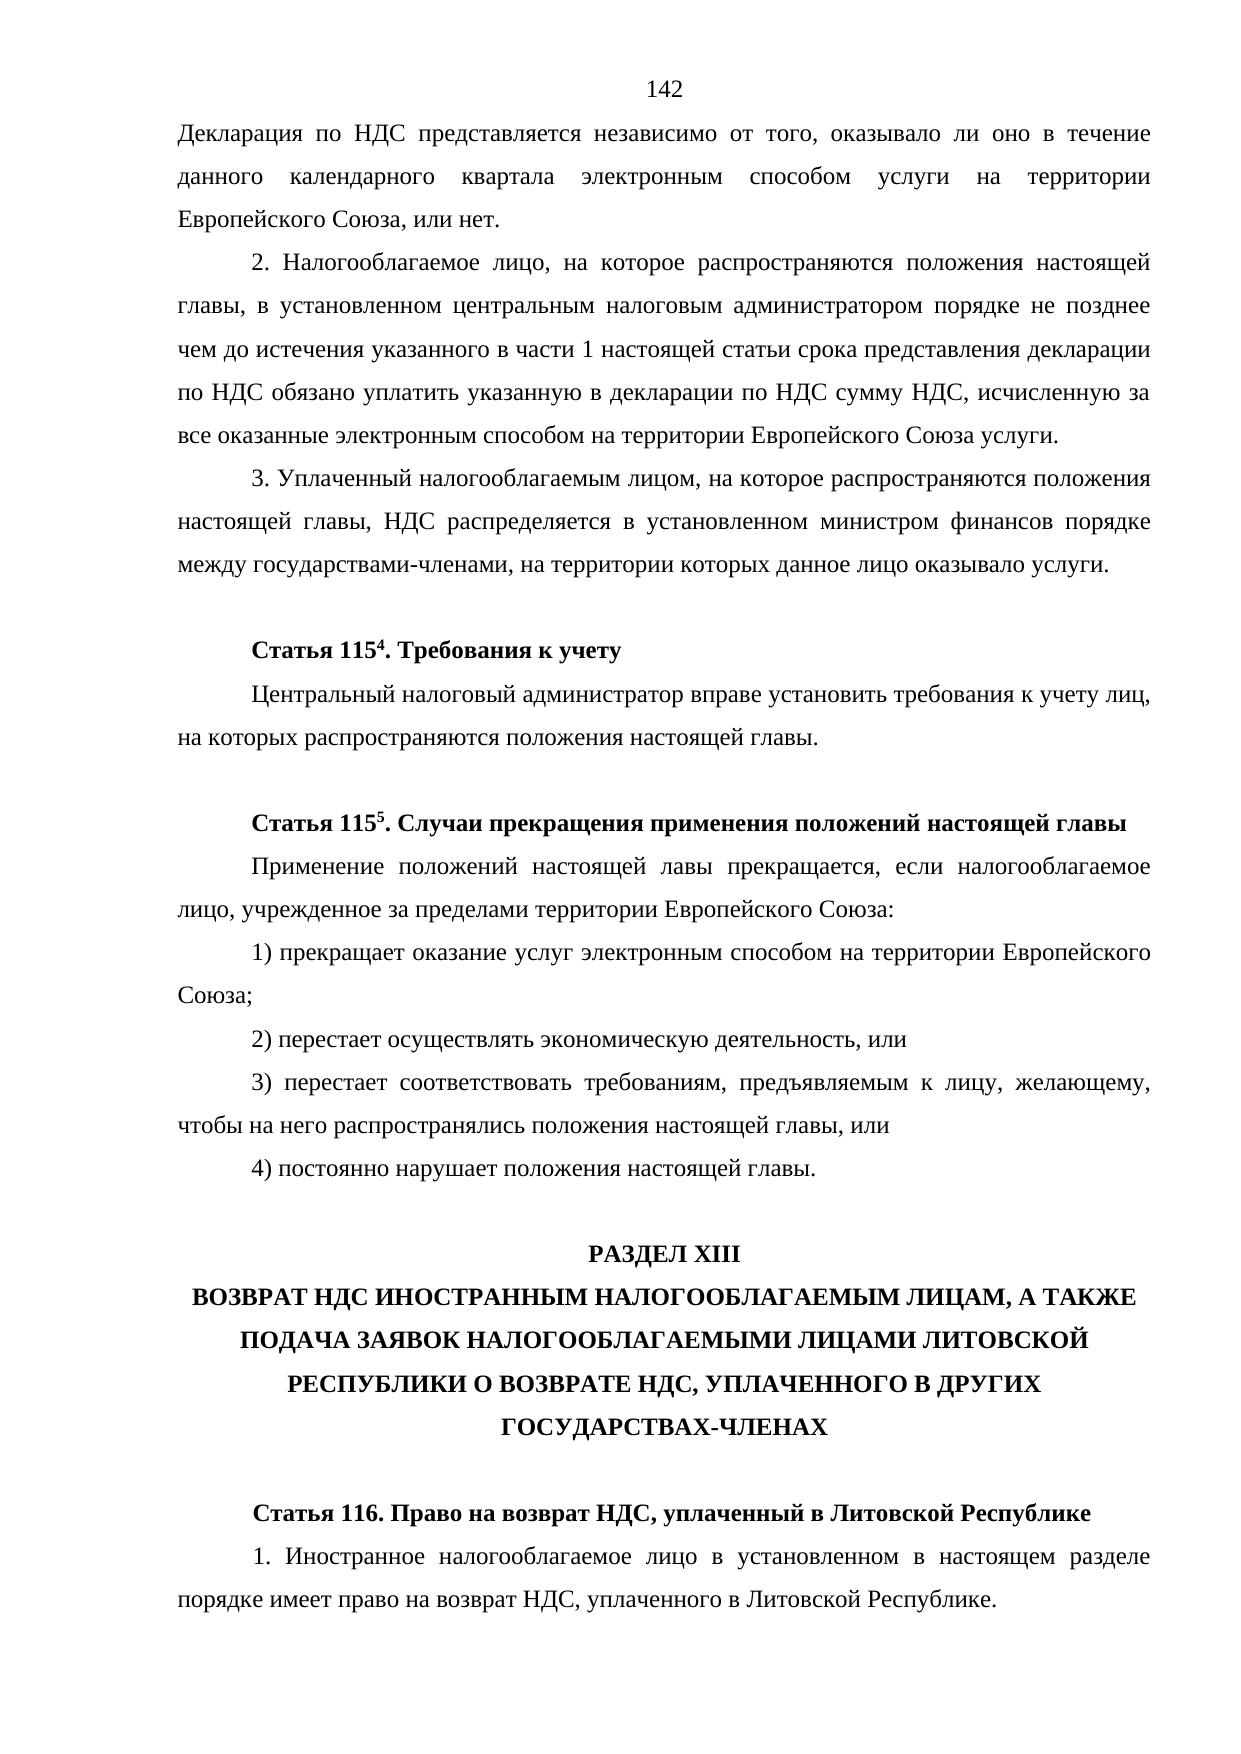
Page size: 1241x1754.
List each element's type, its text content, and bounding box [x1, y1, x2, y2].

text 1. Иностранное налогооблагаемое лицо в установленном в настоящем разделе порядке имеет право на возврат НДС, уплаченного в Литовской Республике. [177, 1541, 1152, 1613]
text РАЗДЕЛ XIII [177, 1239, 1152, 1268]
text 1) прекращает оказание услуг электронным способом на территории Европейского Союза; [177, 937, 1152, 1009]
text ВОЗВРАТ НДС ИНОСТРАННЫМ НАЛОГООБЛАГАЕМЫМ ЛИЦАМ, А ТАКЖЕ ПОДАЧА ЗАЯВОК НАЛОГООБЛАГАЕМЫМИ ЛИЦАМИ ЛИТОВСКОЙ РЕСПУБЛИКИ О ВОЗВРАТЕ НДС, УПЛАЧЕННОГО В ДРУГИХ ГОСУДАРСТВАХ-ЧЛЕНАХ [177, 1282, 1152, 1441]
text Статья 116. Право на возврат НДС, уплаченный в Литовской Республике [177, 1498, 1152, 1527]
text 2. Налогооблагаемое лицо, на которое распространяются положения настоящей главы, в установленном центральным налоговым администратором порядке не позднее чем до истечения указанного в части 1 настоящей статьи срока представления декларации по НДС обязано уплатить указанную в декларации по НДС сумму НДС, исчисленную за все оказанные электронным способом на территории Европейского Союза услуги. [177, 247, 1152, 449]
text Декларация по НДС представляется независимо от того, оказывало ли оно в течение данного календарного квартала электронным способом услуги на территории Европейского Союза, или нет. [177, 118, 1152, 233]
text Центральный налоговый администратор вправе установить требования к учету лиц, на которых распространяются положения настоящей главы. [177, 679, 1152, 751]
text 3) перестает соответствовать требованиям, предъявляемым к лицу, желающему, чтобы на него распространялись положения настоящей главы, или [177, 1067, 1152, 1139]
text 4) постоянно нарушает положения настоящей главы. [177, 1153, 1152, 1182]
text 3. Уплаченный налогооблагаемым лицом, на которое распространяются положения настоящей главы, НДС распределяется в установленном министром финансов порядке между государствами-членами, на территории которых данное лицо оказывало услуги. [177, 463, 1152, 578]
text Статья 1154. Требования к учету [177, 636, 1152, 664]
text Статья 1155. Случаи прекращения применения положений настоящей главы [177, 808, 1152, 837]
text 2) перестает осуществлять экономическую деятельность, или [177, 1024, 1152, 1052]
text Применение положений настоящей лавы прекращается, если налогооблагаемое лицо, учрежденное за пределами территории Европейского Союза: [177, 851, 1152, 923]
